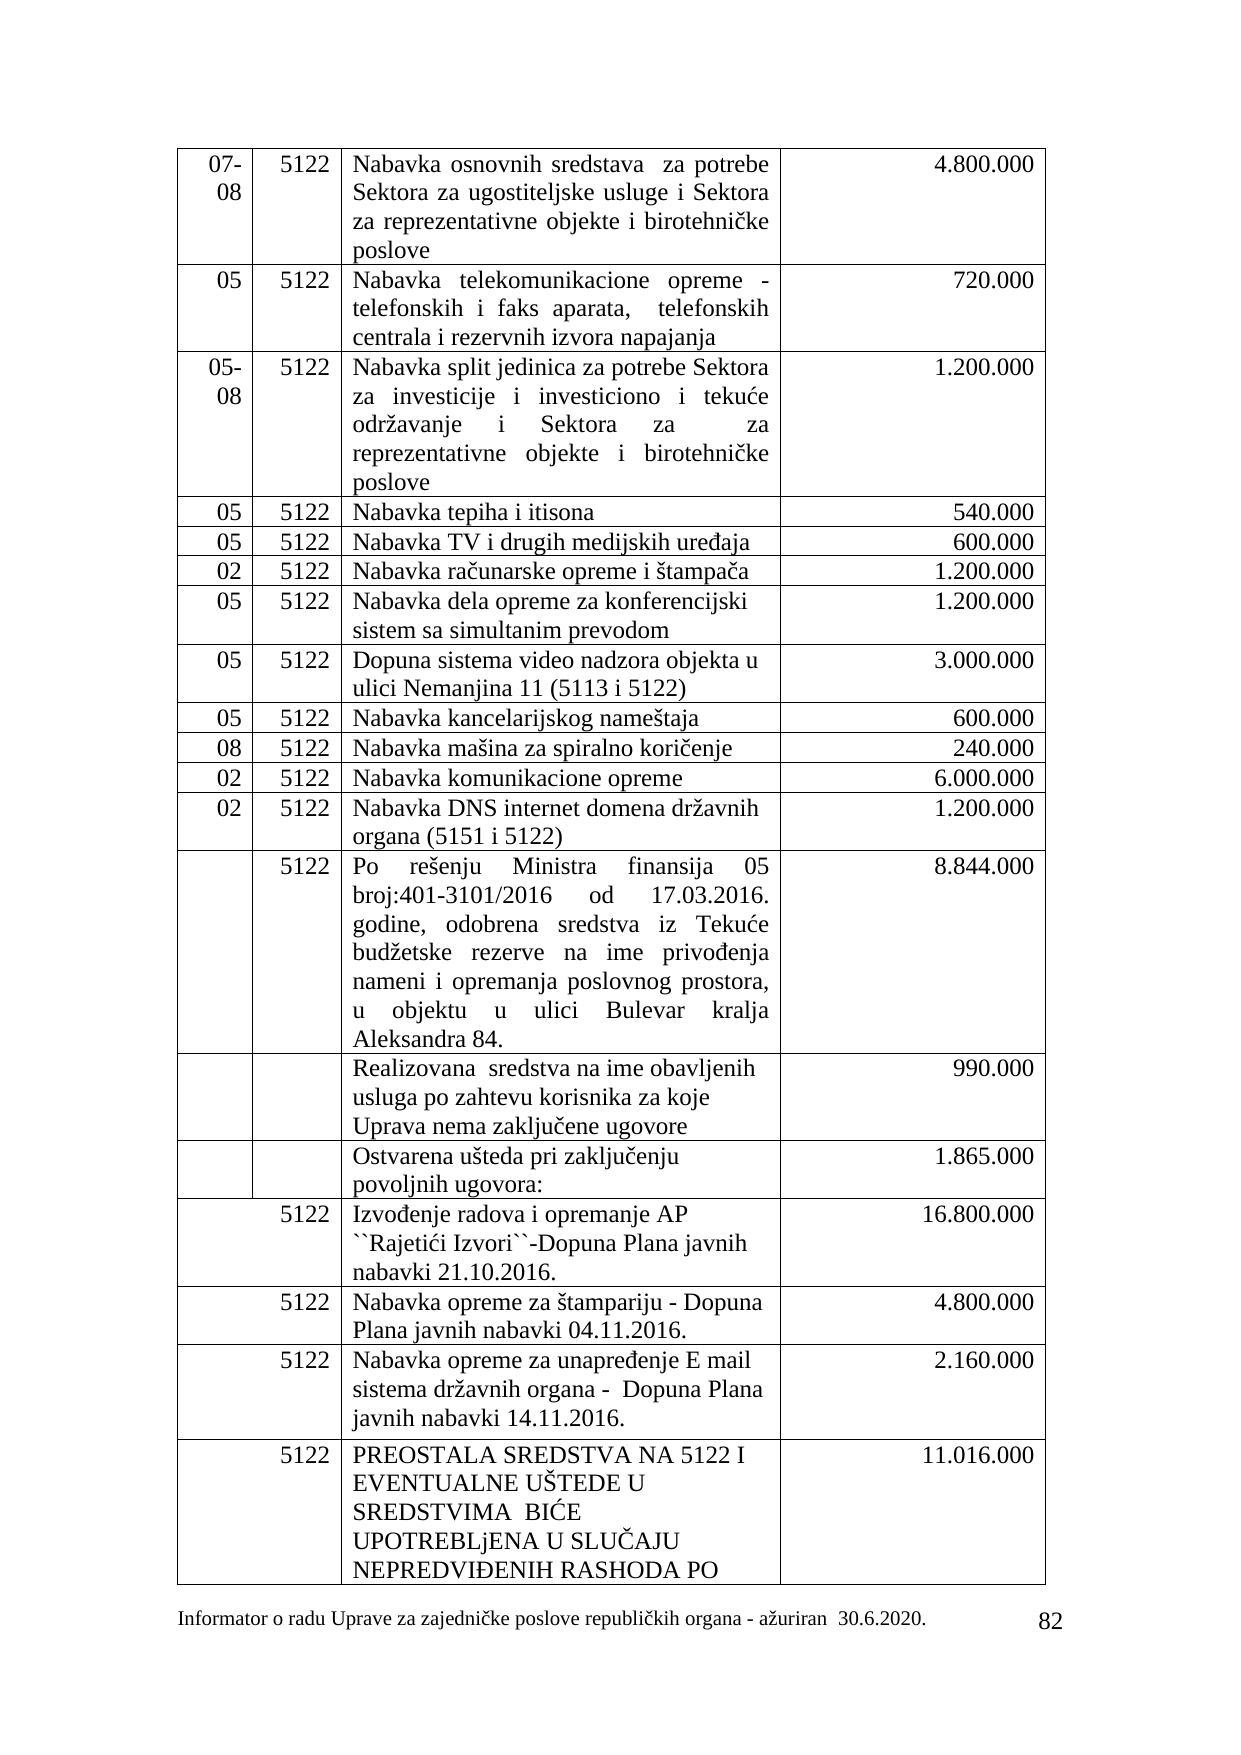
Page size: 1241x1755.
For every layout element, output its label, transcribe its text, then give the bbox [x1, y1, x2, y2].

table_cell 1.865.000 [781, 1141, 1045, 1198]
table_cell 600.000 [781, 527, 1045, 555]
table_cell 05 [178, 265, 252, 351]
table_cell Po rešenju Ministra finansija 05 broj:401-3101/2016 od 17.03.2016. godine, odobrena sredstva iz Tekuće budžetske rezerve na ime privođenja nameni i opremanja poslovnog prostora, u objektu u ulici Bulevar kralјa Aleksandra 84. [342, 851, 780, 1052]
table_cell 5122 [253, 793, 341, 850]
table_cell 02 [178, 763, 252, 792]
table_cell 11.016.000 [781, 1440, 1045, 1583]
table_cell Nabavka DNS internet domena državnih organa (5151 i 5122) [342, 793, 780, 850]
table_cell 2.160.000 [781, 1345, 1045, 1439]
table_cell 540.000 [781, 497, 1045, 526]
table_cell 08 [178, 733, 252, 762]
table_cell 720.000 [781, 265, 1045, 351]
table_cell Nabavka opreme za unapređenje E mail sistema državnih organa - Dopuna Plana javnih nabavki 14.11.2016. [342, 1345, 780, 1439]
table_cell 5122 [253, 586, 341, 644]
table_cell Nabavka dela opreme za konferencijski sistem sa simultanim prevodom [342, 586, 780, 644]
table_cell Nabavka osnovnih sredstava za potrebe Sektora za ugostitelјske usluge i Sektora za reprezentativne objekte i birotehničke poslove [342, 149, 780, 264]
table_cell 240.000 [781, 733, 1045, 762]
table_cell 5122 [253, 352, 341, 496]
table_cell Dopuna sistema video nadzora objekta u ulici Nemanjina 11 (5113 i 5122) [342, 645, 780, 702]
table_cell 6.000.000 [781, 763, 1045, 792]
table_cell 3.000.000 [781, 645, 1045, 702]
table_cell Nabavka kancelarijskog nameštaja [342, 703, 780, 732]
table_cell 8.844.000 [781, 851, 1045, 1052]
table_cell Nabavka računarske opreme i štampača [342, 556, 780, 585]
table_cell 4.800.000 [781, 149, 1045, 264]
table_cell 5122 [253, 733, 341, 762]
table_cell 990.000 [781, 1054, 1045, 1140]
table_cell 05 [178, 645, 252, 702]
table_cell 5122 [253, 763, 341, 792]
table_cell Nabavka opreme za štampariju - Dopuna Plana javnih nabavki 04.11.2016. [342, 1287, 780, 1344]
table_cell 05-08 [178, 352, 252, 496]
table_cell Nabavka tepiha i itisona [342, 497, 780, 526]
table_cell 5122 [253, 149, 341, 264]
table_cell 1.200.000 [781, 352, 1045, 496]
table_cell 02 [178, 556, 252, 585]
table_cell 5122 [253, 556, 341, 585]
table_cell 1.200.000 [781, 556, 1045, 585]
table_cell 5122 [253, 851, 341, 1052]
table_cell 05 [178, 703, 252, 732]
table_cell 07-08 [178, 149, 252, 264]
table_cell 5122 [253, 497, 341, 526]
table_cell 600.000 [781, 703, 1045, 732]
table_cell 05 [178, 586, 252, 644]
table_cell 1.200.000 [781, 586, 1045, 644]
table_cell [178, 1054, 252, 1140]
table_cell [178, 1141, 252, 1198]
table_cell 4.800.000 [781, 1287, 1045, 1344]
table_cell [178, 851, 252, 1052]
table_cell 1.200.000 [781, 793, 1045, 850]
table_cell 5122 [178, 1199, 341, 1286]
table_cell PREOSTALA SREDSTVA NA 5122 I EVENTUALNE UŠTEDE U SREDSTVIMA BIĆE UPOTREBLjENA U SLUČAJU NEPREDVIĐENIH RASHODA PO [342, 1440, 780, 1583]
table_cell 02 [178, 793, 252, 850]
table_cell Realizovana sredstva na ime obavlјenih usluga po zahtevu korisnika za koje Uprava nema zaklјučene ugovore [342, 1054, 780, 1140]
table_cell [253, 1054, 341, 1140]
table_cell Nabavka split jedinica za potrebe Sektora za investicije i investiciono i tekuće održavanje i Sektora za za reprezentativne objekte i birotehničke poslove [342, 352, 780, 496]
table_cell Ostvarena ušteda pri zaklјučenju povolјnih ugovora: [342, 1141, 780, 1198]
table_cell 5122 [253, 265, 341, 351]
table_cell Nabavka mašina za spiralno koričenje [342, 733, 780, 762]
table_cell 5122 [253, 703, 341, 732]
table_cell Nabavka TV i drugih medijskih uređaja [342, 527, 780, 555]
table_cell 5122 [253, 645, 341, 702]
table_cell 5122 [178, 1287, 341, 1344]
table_cell 16.800.000 [781, 1199, 1045, 1286]
table_cell 5122 [253, 527, 341, 555]
table_cell 5122 [178, 1440, 341, 1583]
table_cell Nabavka telekomunikacione opreme - telefonskih i faks aparata, telefonskih centrala i rezervnih izvora napajanja [342, 265, 780, 351]
table_cell [253, 1141, 341, 1198]
table_cell 05 [178, 527, 252, 555]
table_cell Nabavka komunikacione opreme [342, 763, 780, 792]
table_cell 5122 [178, 1345, 341, 1439]
table_cell Izvođenje radova i opremanje AP ``Rajetići Izvori``-Dopuna Plana javnih nabavki 21.10.2016. [342, 1199, 780, 1286]
table_cell 05 [178, 497, 252, 526]
